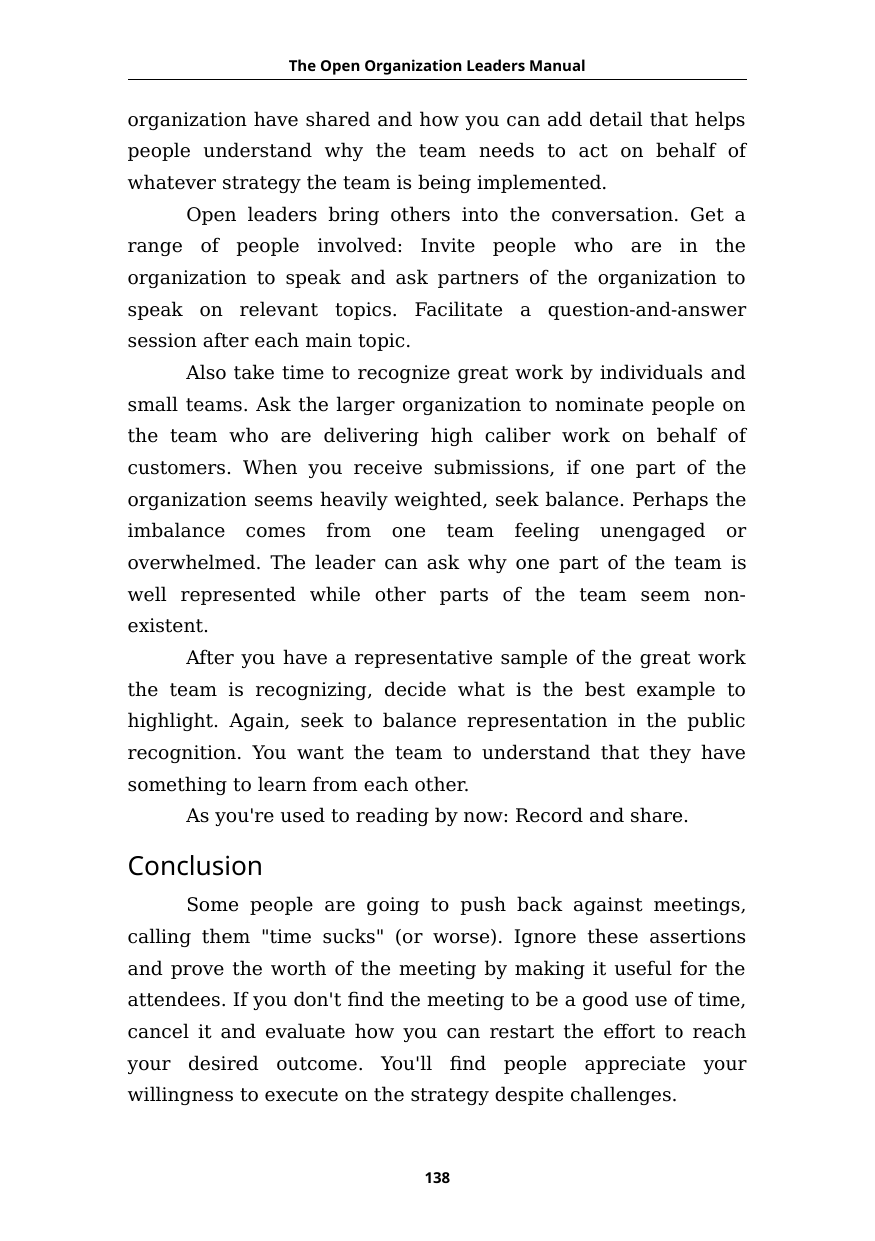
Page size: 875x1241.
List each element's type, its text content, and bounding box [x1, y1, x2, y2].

subtitle Conclusion [127, 852, 747, 882]
text As you're used to reading by now: Record and share. [127, 805, 747, 827]
text After you have a representative sample of the great work the team is recognizing, decide what is the best example to highlight. Again, seek to balance representation in the public recognition. You want the team to understand that they have something to learn from each other. [127, 647, 747, 796]
text organization have shared and how you can add detail that helps people understand why the team needs to act on behalf of whatever strategy the team is being implemented. [127, 109, 747, 194]
text Some people are going to push back against meetings, calling them "time sucks" (or worse). Ignore these assertions and prove the worth of the meeting by making it useful for the attendees. If you don't find the meeting to be a good use of time, cancel it and evaluate how you can restart the effort to reach your desired outcome. You'll find people appreciate your willingness to execute on the strategy despite challenges. [127, 894, 747, 1106]
text Open leaders bring others into the conversation. Get a range of people involved: Invite people who are in the organization to speak and ask partners of the organization to speak on relevant topics. Facilitate a question-and-answer session after each main topic. [127, 204, 747, 352]
text Also take time to recognize great work by individuals and small teams. Ask the larger organization to nominate people on the team who are delivering high caliber work on behalf of customers. When you receive submissions, if one part of the organization seems heavily weighted, seek balance. Perhaps the imbalance comes from one team feeling unengaged or overwhelmed. The leader can ask why one part of the team is well represented while other parts of the team seem non-existent. [127, 362, 747, 637]
